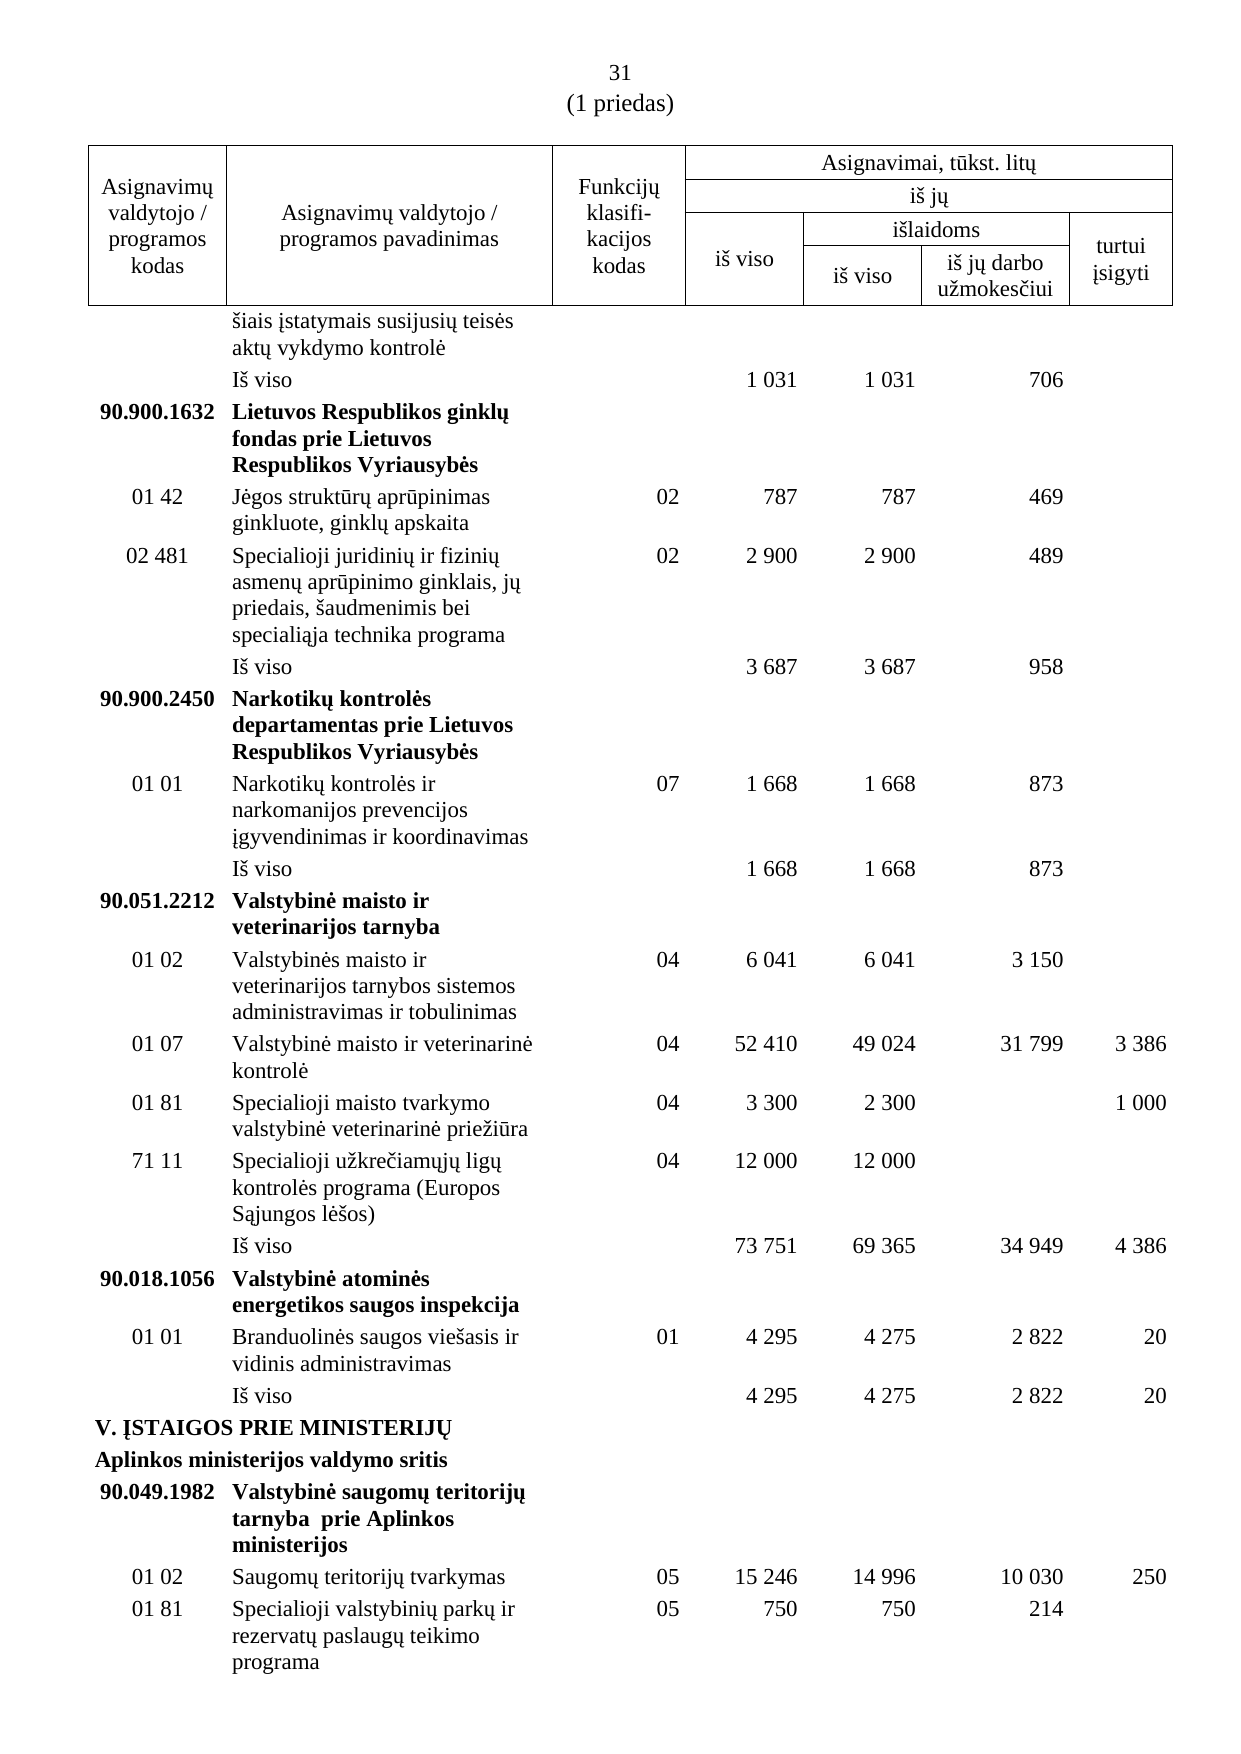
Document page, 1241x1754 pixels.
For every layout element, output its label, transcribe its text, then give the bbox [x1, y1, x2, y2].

table_cell 05 [553, 1593, 685, 1677]
table_cell [803, 1443, 921, 1475]
table_cell [803, 1475, 921, 1560]
table_cell [921, 306, 1069, 363]
table_cell [1069, 363, 1172, 395]
table_cell 6 041 [685, 943, 803, 1028]
table_cell [1069, 852, 1172, 884]
table_cell [1069, 1475, 1172, 1560]
table_cell 6 041 [803, 943, 921, 1028]
table_cell 4 275 [803, 1379, 921, 1411]
table_cell 04 [553, 1028, 685, 1086]
table_cell 706 [921, 363, 1069, 395]
table_cell 4 295 [685, 1379, 803, 1411]
table_cell Iš viso [226, 852, 552, 884]
table_cell iš viso [686, 213, 803, 304]
table_cell 90.900.1632 [89, 395, 226, 480]
table_cell 10 030 [921, 1560, 1069, 1592]
table_cell 90.049.1982 [89, 1475, 226, 1560]
table_cell [803, 306, 921, 363]
table_cell 1 668 [685, 852, 803, 884]
table_cell [685, 1443, 803, 1475]
table_cell 04 [553, 1086, 685, 1145]
table_cell [553, 1475, 685, 1560]
table_cell 4 386 [1069, 1230, 1172, 1262]
table_cell 1 668 [803, 852, 921, 884]
table_cell Narkotikų kontrolės departamentas prie Lietuvos Respublikos Vyriausybės [226, 682, 552, 767]
table_cell 12 000 [685, 1145, 803, 1229]
table_cell 1 668 [803, 767, 921, 852]
table_cell [553, 306, 685, 363]
table_cell Iš viso [226, 1379, 552, 1411]
table_cell [553, 1443, 685, 1475]
table_cell 2 900 [685, 539, 803, 650]
table_cell Specialioji valstybinių parkų ir rezervatų paslaugų teikimo programa [226, 1593, 552, 1677]
table_cell 07 [553, 767, 685, 852]
table_cell Valstybinės maisto ir veterinarijos tarnybos sistemos administravimas ir tobulinimas [226, 943, 552, 1028]
table_cell [89, 306, 226, 363]
table_cell 01 81 [89, 1086, 226, 1145]
table_cell Specialioji juridinių ir fizinių asmenų aprūpinimo ginklais, jų priedais, šaudmenimis bei specialiąja technika programa [226, 539, 552, 650]
table_cell 750 [685, 1593, 803, 1677]
table_cell [1069, 1443, 1172, 1475]
table_cell [921, 1145, 1069, 1229]
table_cell [89, 1230, 226, 1262]
table_cell [921, 682, 1069, 767]
table_cell 3 386 [1069, 1028, 1172, 1086]
table_cell 4 275 [803, 1320, 921, 1379]
table_cell [553, 1379, 685, 1411]
table_cell 14 996 [803, 1560, 921, 1592]
table_cell [553, 1411, 685, 1443]
table_cell turtui įsigyti [1070, 213, 1172, 304]
table_cell 2 822 [921, 1320, 1069, 1379]
table_cell 69 365 [803, 1230, 921, 1262]
table_cell [89, 1379, 226, 1411]
table_cell iš jų [686, 180, 1172, 212]
table_cell 01 01 [89, 767, 226, 852]
table_cell 3 687 [803, 650, 921, 682]
table_cell 2 300 [803, 1086, 921, 1145]
table_cell 71 11 [89, 1145, 226, 1229]
table_cell 52 410 [685, 1028, 803, 1086]
table_cell 90.051.2212 [89, 884, 226, 943]
table_cell [1069, 480, 1172, 539]
table_cell [685, 1262, 803, 1320]
table_cell [921, 1443, 1069, 1475]
table_cell [921, 884, 1069, 943]
table_cell 90.900.2450 [89, 682, 226, 767]
table_cell Narkotikų kontrolės ir narkomanijos prevencijos įgyvendinimas ir koordinavimas [226, 767, 552, 852]
table_cell iš jų darbo užmokesčiui [922, 246, 1069, 304]
table_cell 02 [553, 480, 685, 539]
table_cell Branduolinės saugos viešasis ir vidinis administravimas [226, 1320, 552, 1379]
table_cell Aplinkos ministerijos valdymo sritis [89, 1443, 552, 1475]
table_cell [685, 1411, 803, 1443]
table_cell [89, 363, 226, 395]
table_cell Iš viso [226, 650, 552, 682]
table_cell Valstybinė maisto ir veterinarijos tarnyba [226, 884, 552, 943]
table_header Funkcijų klasifi- kacijos kodas [553, 146, 685, 304]
table_cell 04 [553, 1145, 685, 1229]
table_cell 1 031 [803, 363, 921, 395]
table_cell [1069, 767, 1172, 852]
table_cell 01 02 [89, 1560, 226, 1592]
table_cell [803, 1411, 921, 1443]
table_cell [685, 1475, 803, 1560]
table_cell 2 822 [921, 1379, 1069, 1411]
table_cell 873 [921, 852, 1069, 884]
table_cell 20 [1069, 1379, 1172, 1411]
table_cell 73 751 [685, 1230, 803, 1262]
table_cell 34 949 [921, 1230, 1069, 1262]
table_cell 873 [921, 767, 1069, 852]
table_cell [1069, 682, 1172, 767]
table_header Asignavimai, tūkst. litų [686, 146, 1172, 178]
table_cell Valstybinė atominės energetikos saugos inspekcija [226, 1262, 552, 1320]
table_cell [553, 363, 685, 395]
table_cell 01 07 [89, 1028, 226, 1086]
table_cell Iš viso [226, 363, 552, 395]
table_cell 489 [921, 539, 1069, 650]
table_cell išlaidoms [804, 213, 1069, 245]
table_cell [803, 884, 921, 943]
table_cell [1069, 395, 1172, 480]
table_cell [921, 1262, 1069, 1320]
table_cell 1 668 [685, 767, 803, 852]
table_cell [1069, 943, 1172, 1028]
table_cell Valstybinė maisto ir veterinarinė kontrolė [226, 1028, 552, 1086]
table_cell [685, 395, 803, 480]
table_cell 01 02 [89, 943, 226, 1028]
table_cell [553, 650, 685, 682]
table_cell iš viso [804, 246, 921, 304]
table_cell 3 687 [685, 650, 803, 682]
table_cell [553, 395, 685, 480]
table_cell V. ĮSTAIGOS PRIE MINISTERIJŲ [89, 1411, 552, 1443]
table_cell [1069, 1145, 1172, 1229]
table_cell 2 900 [803, 539, 921, 650]
table_cell 49 024 [803, 1028, 921, 1086]
table_cell Valstybinė saugomų teritorijų tarnyba prie Aplinkos ministerijos [226, 1475, 552, 1560]
table_cell 787 [685, 480, 803, 539]
table_cell 958 [921, 650, 1069, 682]
table_cell [553, 852, 685, 884]
table_cell [89, 650, 226, 682]
table_cell [921, 1086, 1069, 1145]
table_header Asignavimų valdytojo / programos pavadinimas [227, 146, 552, 304]
table_cell 12 000 [803, 1145, 921, 1229]
table_cell Specialioji užkrečiamųjų ligų kontrolės programa (Europos Sąjungos lėšos) [226, 1145, 552, 1229]
table_cell Saugomų teritorijų tvarkymas [226, 1560, 552, 1592]
table_cell [685, 306, 803, 363]
table_cell 4 295 [685, 1320, 803, 1379]
table_cell 01 42 [89, 480, 226, 539]
table_cell 214 [921, 1593, 1069, 1677]
table_cell 90.018.1056 [89, 1262, 226, 1320]
table_cell 05 [553, 1560, 685, 1592]
table_cell [89, 852, 226, 884]
table_cell 1 031 [685, 363, 803, 395]
table_cell [553, 884, 685, 943]
table_cell 01 01 [89, 1320, 226, 1379]
table_cell 01 [553, 1320, 685, 1379]
table_cell [803, 682, 921, 767]
table_cell [803, 1262, 921, 1320]
table_cell 02 481 [89, 539, 226, 650]
table_cell [921, 1475, 1069, 1560]
table_cell [1069, 1411, 1172, 1443]
table_cell 20 [1069, 1320, 1172, 1379]
table_cell [553, 1262, 685, 1320]
table_cell 15 246 [685, 1560, 803, 1592]
table_cell [1069, 650, 1172, 682]
table_cell [921, 1411, 1069, 1443]
table_cell 1 000 [1069, 1086, 1172, 1145]
table_cell 31 799 [921, 1028, 1069, 1086]
table_cell [553, 682, 685, 767]
table_cell Lietuvos Respublikos ginklų fondas prie Lietuvos Respublikos Vyriausybės [226, 395, 552, 480]
table_cell [553, 1230, 685, 1262]
table_cell [1069, 1262, 1172, 1320]
table_cell [1069, 884, 1172, 943]
table_cell Specialioji maisto tvarkymo valstybinė veterinarinė priežiūra [226, 1086, 552, 1145]
table_cell [1069, 306, 1172, 363]
table_header Asignavimų valdytojo / programos kodas [89, 146, 226, 304]
table_cell [1069, 1593, 1172, 1677]
table_cell 750 [803, 1593, 921, 1677]
table_cell Jėgos struktūrų aprūpinimas ginkluote, ginklų apskaita [226, 480, 552, 539]
table_cell 04 [553, 943, 685, 1028]
table_cell 02 [553, 539, 685, 650]
table_cell šiais įstatymais susijusių teisės aktų vykdymo kontrolė [226, 306, 552, 363]
table_cell 3 150 [921, 943, 1069, 1028]
table_cell [685, 884, 803, 943]
table_cell [921, 395, 1069, 480]
table_cell 787 [803, 480, 921, 539]
table_cell [803, 395, 921, 480]
table_cell [685, 682, 803, 767]
table_cell 3 300 [685, 1086, 803, 1145]
table_cell 250 [1069, 1560, 1172, 1592]
table_cell 01 81 [89, 1593, 226, 1677]
table_cell 469 [921, 480, 1069, 539]
table_cell [1069, 539, 1172, 650]
table_cell Iš viso [226, 1230, 552, 1262]
